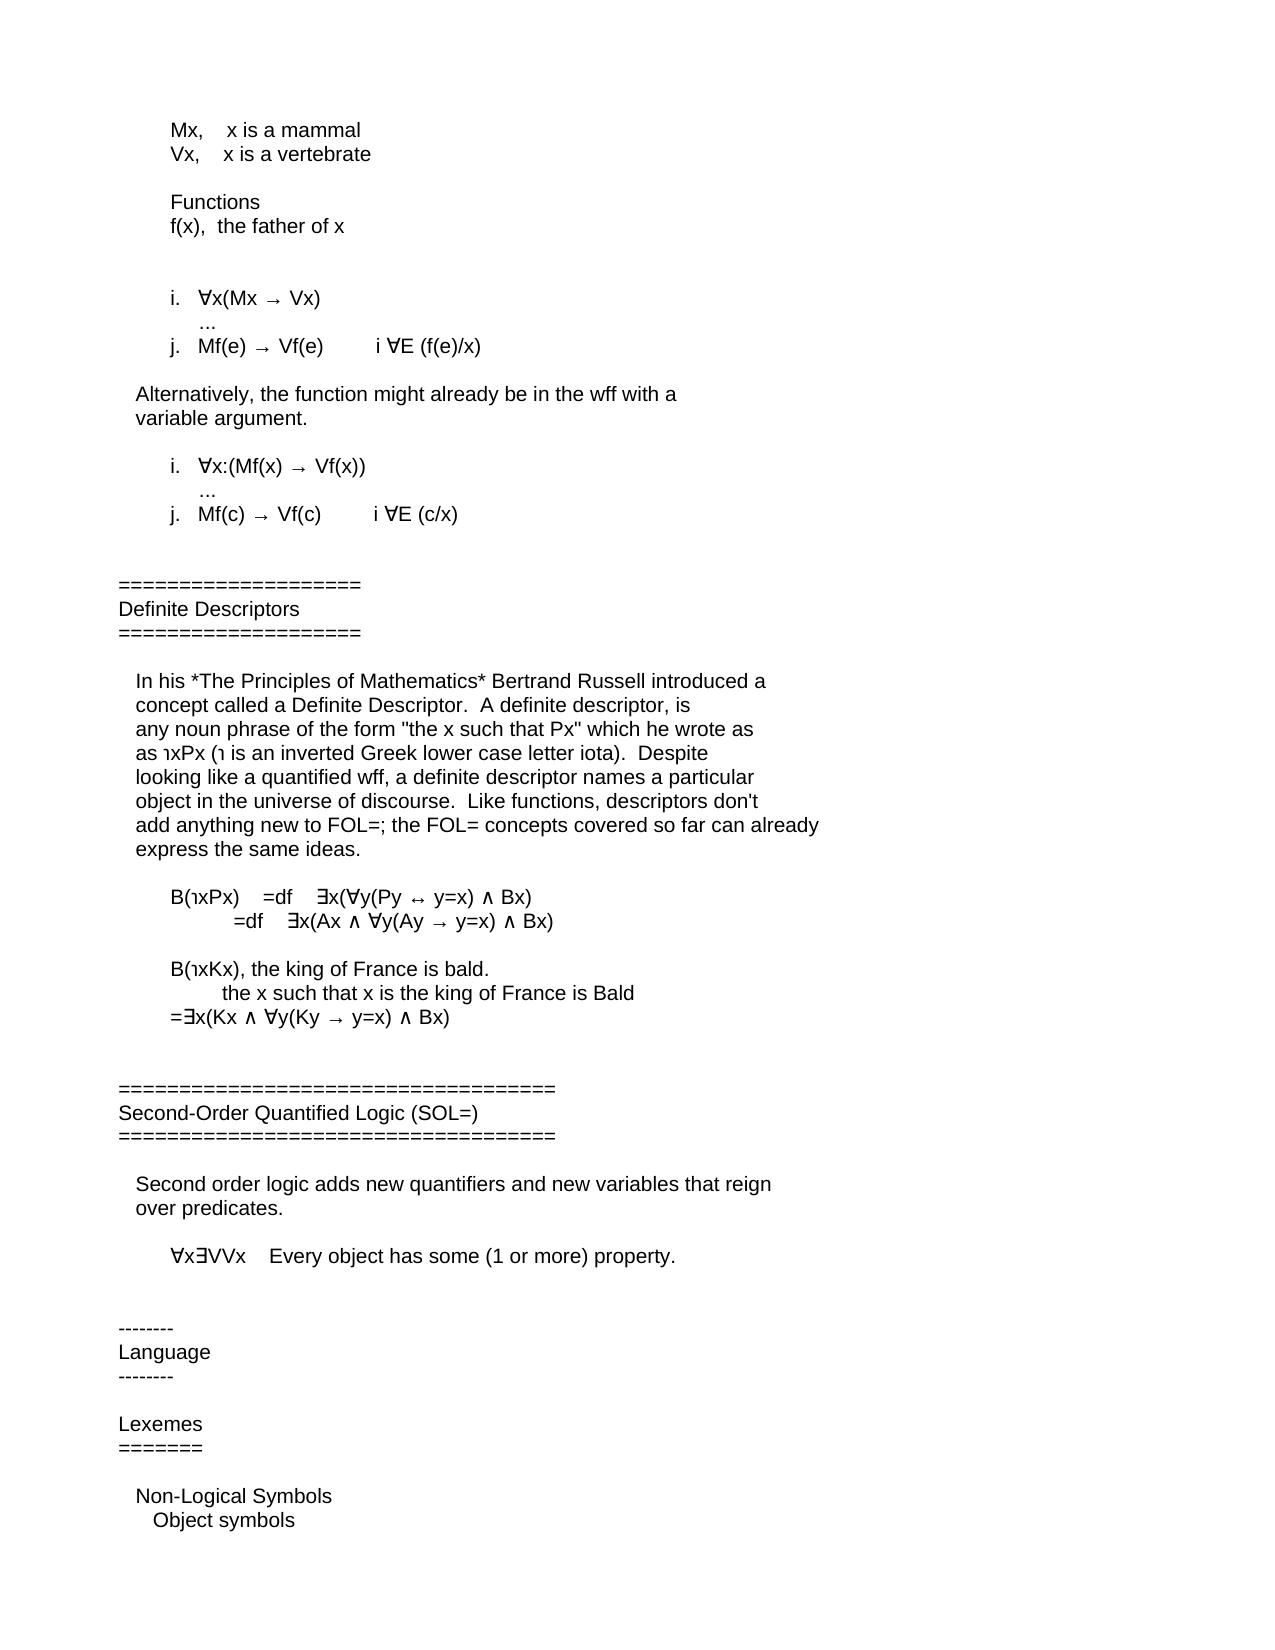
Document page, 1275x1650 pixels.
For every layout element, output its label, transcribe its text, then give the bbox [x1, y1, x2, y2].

text Definite Descriptors [118, 597, 1157, 621]
text Second order logic adds new quantifiers and new variables that reign [118, 1172, 1157, 1196]
text variable argument. [118, 406, 1157, 429]
text =∃x(Kx ∧ ∀y(Ky → y=x) ∧ Bx) [118, 1004, 1157, 1028]
text Functions [118, 190, 1157, 214]
text Alternatively, the function might already be in the wff with a [118, 382, 1157, 406]
text f(x), the father of x [118, 214, 1157, 238]
text =df ∃x(Ax ∧ ∀y(Ay → y=x) ∧ Bx) [118, 909, 1157, 933]
text object in the universe of discourse. Like functions, descriptors don't [118, 789, 1157, 813]
text the x such that x is the king of France is Bald [118, 981, 1157, 1004]
text Vx, x is a vertebrate [118, 142, 1157, 166]
text any noun phrase of the form "the x such that Px" which he wrote as [118, 717, 1157, 741]
text j. Mf(e) → Vf(e) i ∀E (f(e)/x) [118, 334, 1157, 358]
text add anything new to FOL=; the FOL= concepts covered so far can already [118, 813, 1157, 837]
text ==================== [118, 621, 1157, 645]
text concept called a Definite Descriptor. A definite descriptor, is [118, 693, 1157, 717]
text ... [118, 310, 1157, 334]
text ==================================== [118, 1076, 1157, 1100]
text ==================================== [118, 1124, 1157, 1148]
text j. Mf(c) → Vf(c) i ∀E (c/x) [118, 501, 1157, 525]
text looking like a quantified wff, a definite descriptor names a particular [118, 765, 1157, 789]
text In his *The Principles of Mathematics* Bertrand Russell introduced a [118, 669, 1157, 693]
text Non-Logical Symbols [118, 1484, 1157, 1508]
text -------- [118, 1316, 1157, 1340]
text express the same ideas. [118, 837, 1157, 861]
text ∀x∃VVx Every object has some (1 or more) property. [118, 1244, 1157, 1268]
text ======= [118, 1436, 1157, 1460]
text i. ∀x(Mx → Vx) [118, 286, 1157, 310]
text Object symbols [118, 1508, 1157, 1532]
text i. ∀x:(Mf(x) → Vf(x)) [118, 453, 1157, 477]
text Second-Order Quantified Logic (SOL=) [118, 1100, 1157, 1124]
text over predicates. [118, 1196, 1157, 1220]
text Mx, x is a mammal [118, 118, 1157, 142]
text ==================== [118, 573, 1157, 597]
text ... [118, 477, 1157, 501]
text Lexemes [118, 1412, 1157, 1436]
text B(℩xKx), the king of France is bald. [118, 957, 1157, 981]
text as ℩xPx (℩ is an inverted Greek lower case letter iota). Despite [118, 741, 1157, 765]
text -------- [118, 1364, 1157, 1388]
text Language [118, 1340, 1157, 1364]
text B(℩xPx) =df ∃x(∀y(Py ↔ y=x) ∧ Bx) [118, 885, 1157, 909]
